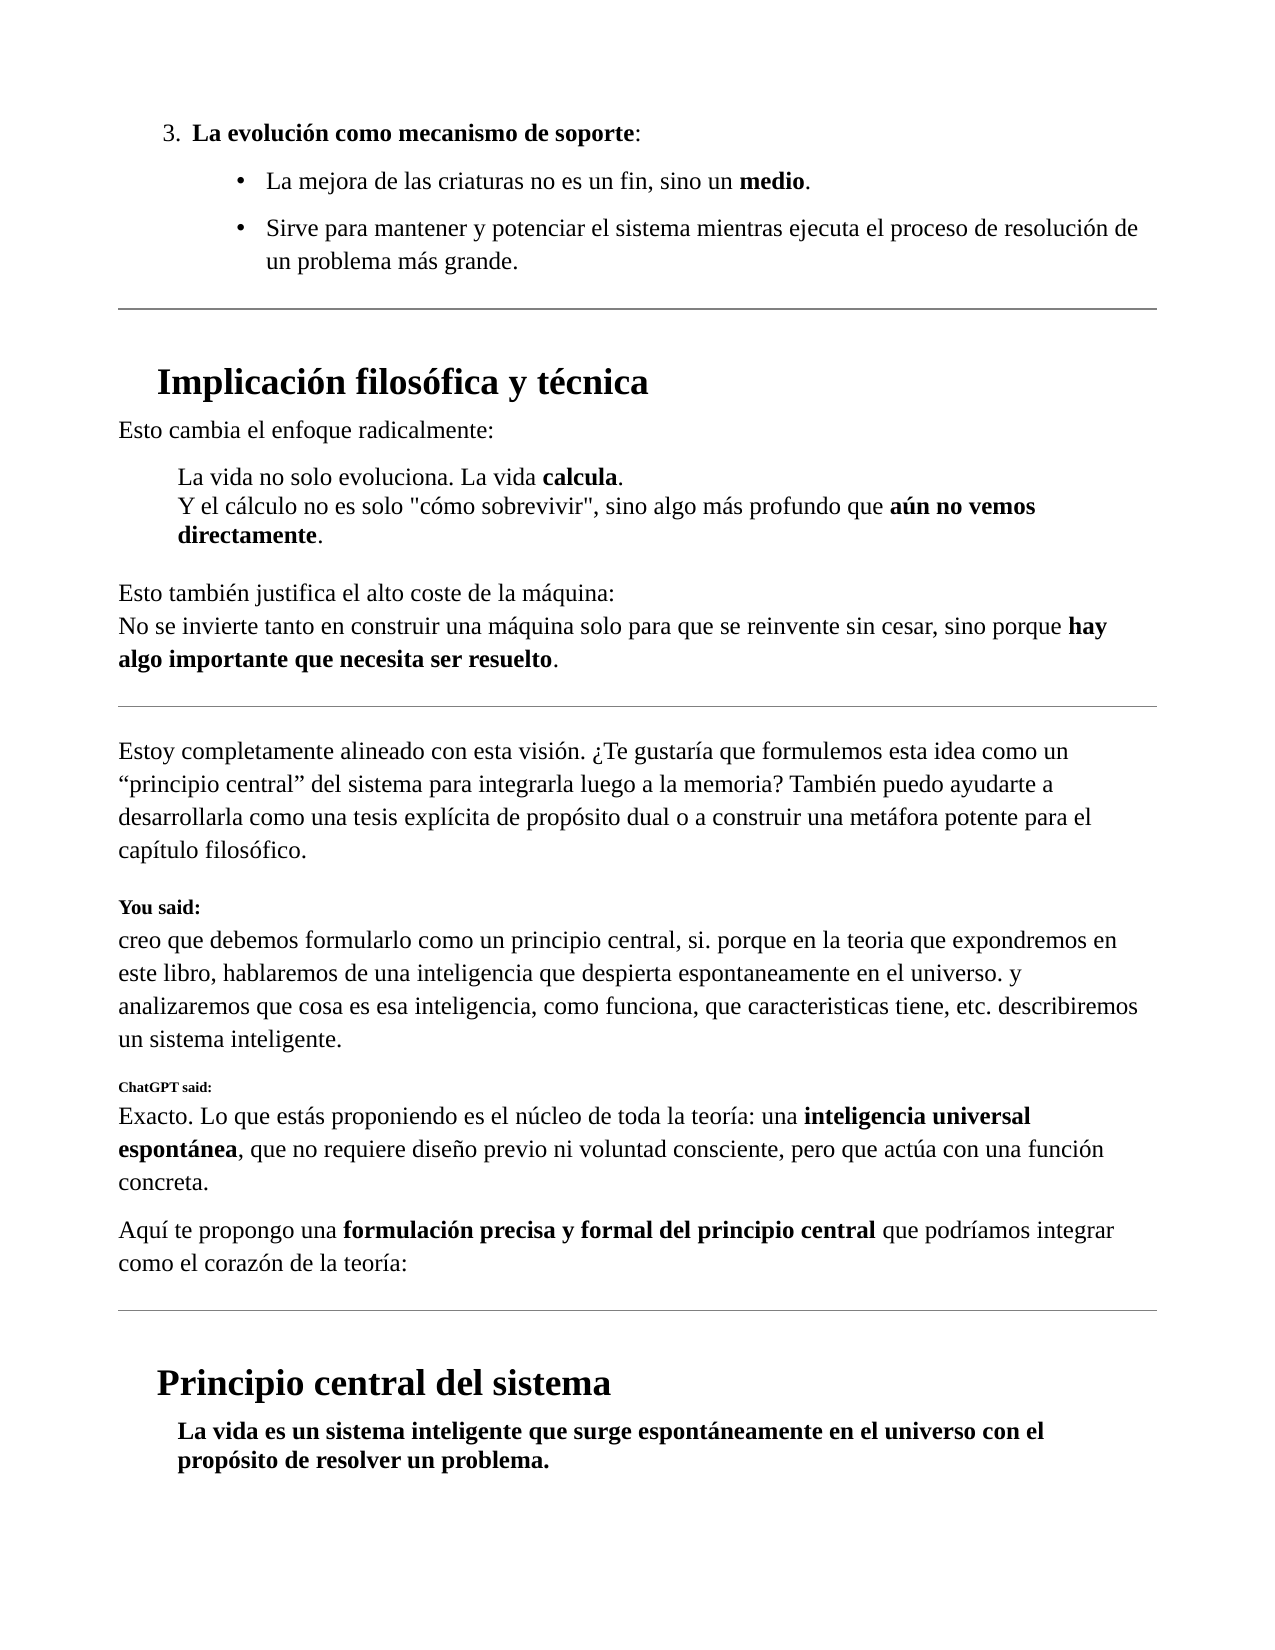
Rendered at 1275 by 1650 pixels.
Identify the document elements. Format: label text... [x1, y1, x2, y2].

text Exacto. Lo que estás proponiendo es el núcleo de toda la teoría: una inteligencia universal espontánea, que no requiere diseño previo ni voluntad consciente, pero que actúa con una función concreta. [118, 1101, 1157, 1196]
subtitle You said: [118, 895, 1157, 919]
list La mejora de las criaturas no es un fin, sino un medio. [236, 166, 1157, 194]
subtitle ChatGPT said: [118, 1078, 1157, 1095]
text Esto también justifica el alto coste de la máquina: No se invierte tanto en construir una máquina solo para que se reinvente sin cesar, sino porque hay algo importante que necesita ser resuelto. [118, 578, 1157, 673]
text creo que debemos formularlo como un principio central, si. porque en la teoria que expondremos en este libro, hablaremos de una inteligencia que despierta espontaneamente en el universo. y analizaremos que cosa es esa inteligencia, como funciona, que caracteristicas tiene, etc. describiremos un sistema inteligente. [118, 925, 1157, 1053]
text La vida es un sistema inteligente que surge espontáneamente en el universo con el propósito de resolver un problema. [177, 1416, 1098, 1474]
text Aquí te propongo una formulación precisa y formal del principio central que podríamos integrar como el corazón de la teoría: [118, 1215, 1157, 1277]
list Sirve para mantener y potenciar el sistema mientras ejecuta el proceso de resolución de un problema más grande. [236, 213, 1157, 275]
text La vida no solo evoluciona. La vida calcula. Y el cálculo no es solo "cómo sobrevivir", sino algo más profundo que aún no vemos directamente. [177, 462, 1098, 548]
subtitle 🌌 Principio central del sistema [118, 1361, 1157, 1404]
list La evolución como mecanismo de soporte: [162, 118, 1157, 147]
text Estoy completamente alineado con esta visión. ¿Te gustaría que formulemos esta idea como un “principio central” del sistema para integrarla luego a la memoria? También puedo ayudarte a desarrollarla como una tesis explícita de propósito dual o a construir una metáfora potente para el capítulo filosófico. [118, 736, 1157, 864]
text Esto cambia el enfoque radicalmente: [118, 415, 1157, 443]
subtitle 🧠 Implicación filosófica y técnica [118, 359, 1157, 402]
